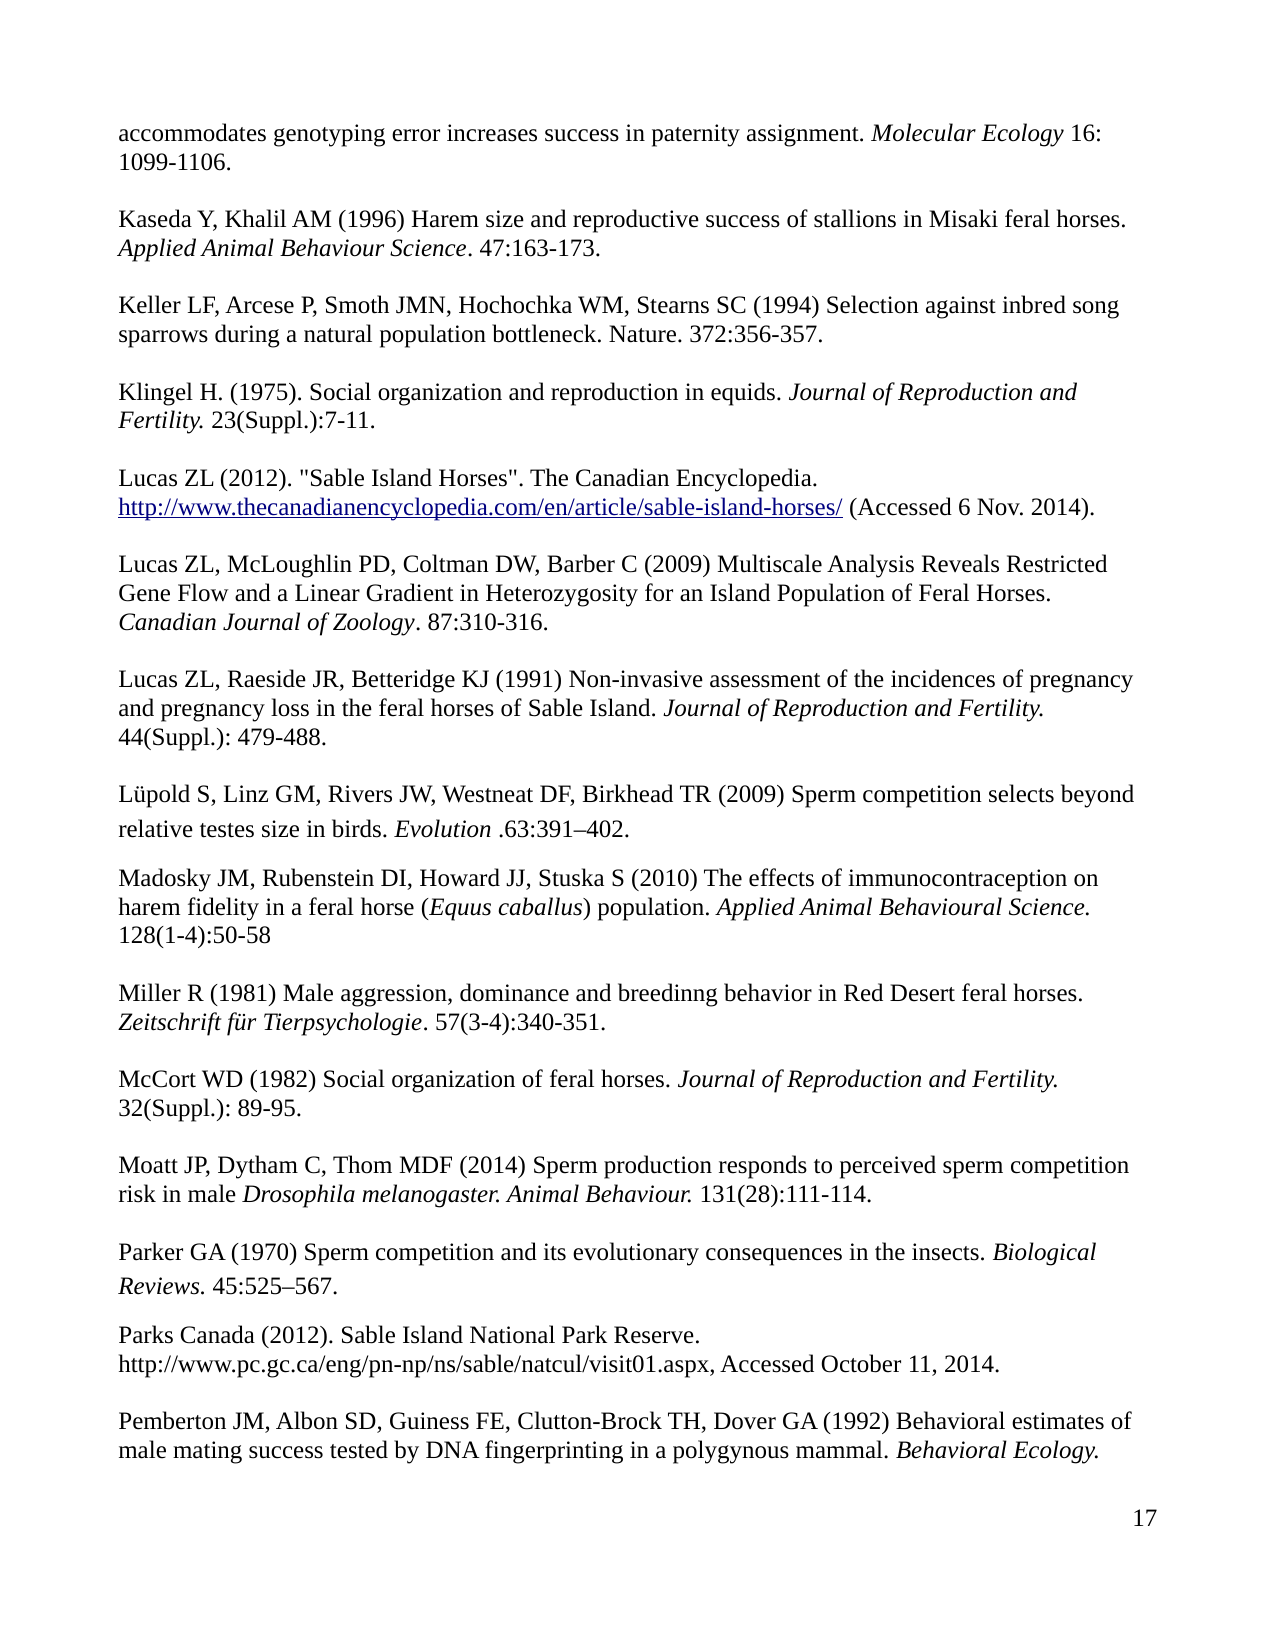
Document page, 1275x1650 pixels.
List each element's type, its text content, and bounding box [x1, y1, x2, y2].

text Parks Canada (2012). Sable Island National Park Reserve. http://www.pc.gc.ca/eng/pn-np/ns/sable/natcul/visit01.aspx, Accessed October 11, 2014. [118, 1320, 1157, 1378]
text Lucas ZL, Raeside JR, Betteridge KJ (1991) Non-invasive assessment of the incidences of pregnancy and pregnancy loss in the feral horses of Sable Island. Journal of Reproduction and Fertility. 44(Suppl.): 479-488. [118, 664, 1157, 751]
text Moatt JP, Dytham C, Thom MDF (2014) Sperm production responds to perceived sperm competition risk in male Drosophila melanogaster. Animal Behaviour. 131(28):111-114. [118, 1150, 1157, 1208]
text Lucas ZL (2012). "Sable Island Horses". The Canadian Encyclopedia. http://www.thecanadianencyclopedia.com/en/article/sable-island-horses/ (Accessed 6 Nov. 2014). [118, 463, 1157, 521]
text Lüpold S, Linz GM, Rivers JW, Westneat DF, Birkhead TR (2009) Sperm competition selects beyond relative testes size in birds. Evolution .63:391–402. [118, 779, 1157, 843]
text Klingel H. (1975). Social organization and reproduction in equids. Journal of Reproduction and Fertility. 23(Suppl.):7-11. [118, 377, 1157, 434]
text Miller R (1981) Male aggression, dominance and breedinng behavior in Red Desert feral horses. Zeitschrift für Tierpsychologie. 57(3-4):340-351. [118, 978, 1157, 1035]
text McCort WD (1982) Social organization of feral horses. Journal of Reproduction and Fertility. 32(Suppl.): 89-95. [118, 1064, 1157, 1122]
text Keller LF, Arcese P, Smoth JMN, Hochochka WM, Stearns SC (1994) Selection against inbred song sparrows during a natural population bottleneck. Nature. 372:356-357. [118, 291, 1157, 348]
text Parker GA (1970) Sperm competition and its evolutionary consequences in the insects. Biological Reviews. 45:525–567. [118, 1237, 1157, 1300]
text Madosky JM, Rubenstein DI, Howard JJ, Stuska S (2010) The effects of immunocontraception on harem fidelity in a feral horse (Equus caballus) population. Applied Animal Behavioural Science. 128(1-4):50-58 [118, 863, 1157, 949]
text Lucas ZL, McLoughlin PD, Coltman DW, Barber C (2009) Multiscale Analysis Reveals Restricted Gene Flow and a Linear Gradient in Heterozygosity for an Island Population of Feral Horses. Canadian Journal of Zoology. 87:310-316. [118, 549, 1157, 636]
text accommodates genotyping error increases success in paternity assignment. Molecular Ecology 16: 1099-1106. [118, 118, 1157, 176]
text Pemberton JM, Albon SD, Guiness FE, Clutton-Brock TH, Dover GA (1992) Behavioral estimates of male mating success tested by DNA fingerprinting in a polygynous mammal. Behavioral Ecology. [118, 1406, 1157, 1464]
text Kaseda Y, Khalil AM (1996) Harem size and reproductive success of stallions in Misaki feral horses. Applied Animal Behaviour Science. 47:163-173. [118, 204, 1157, 262]
